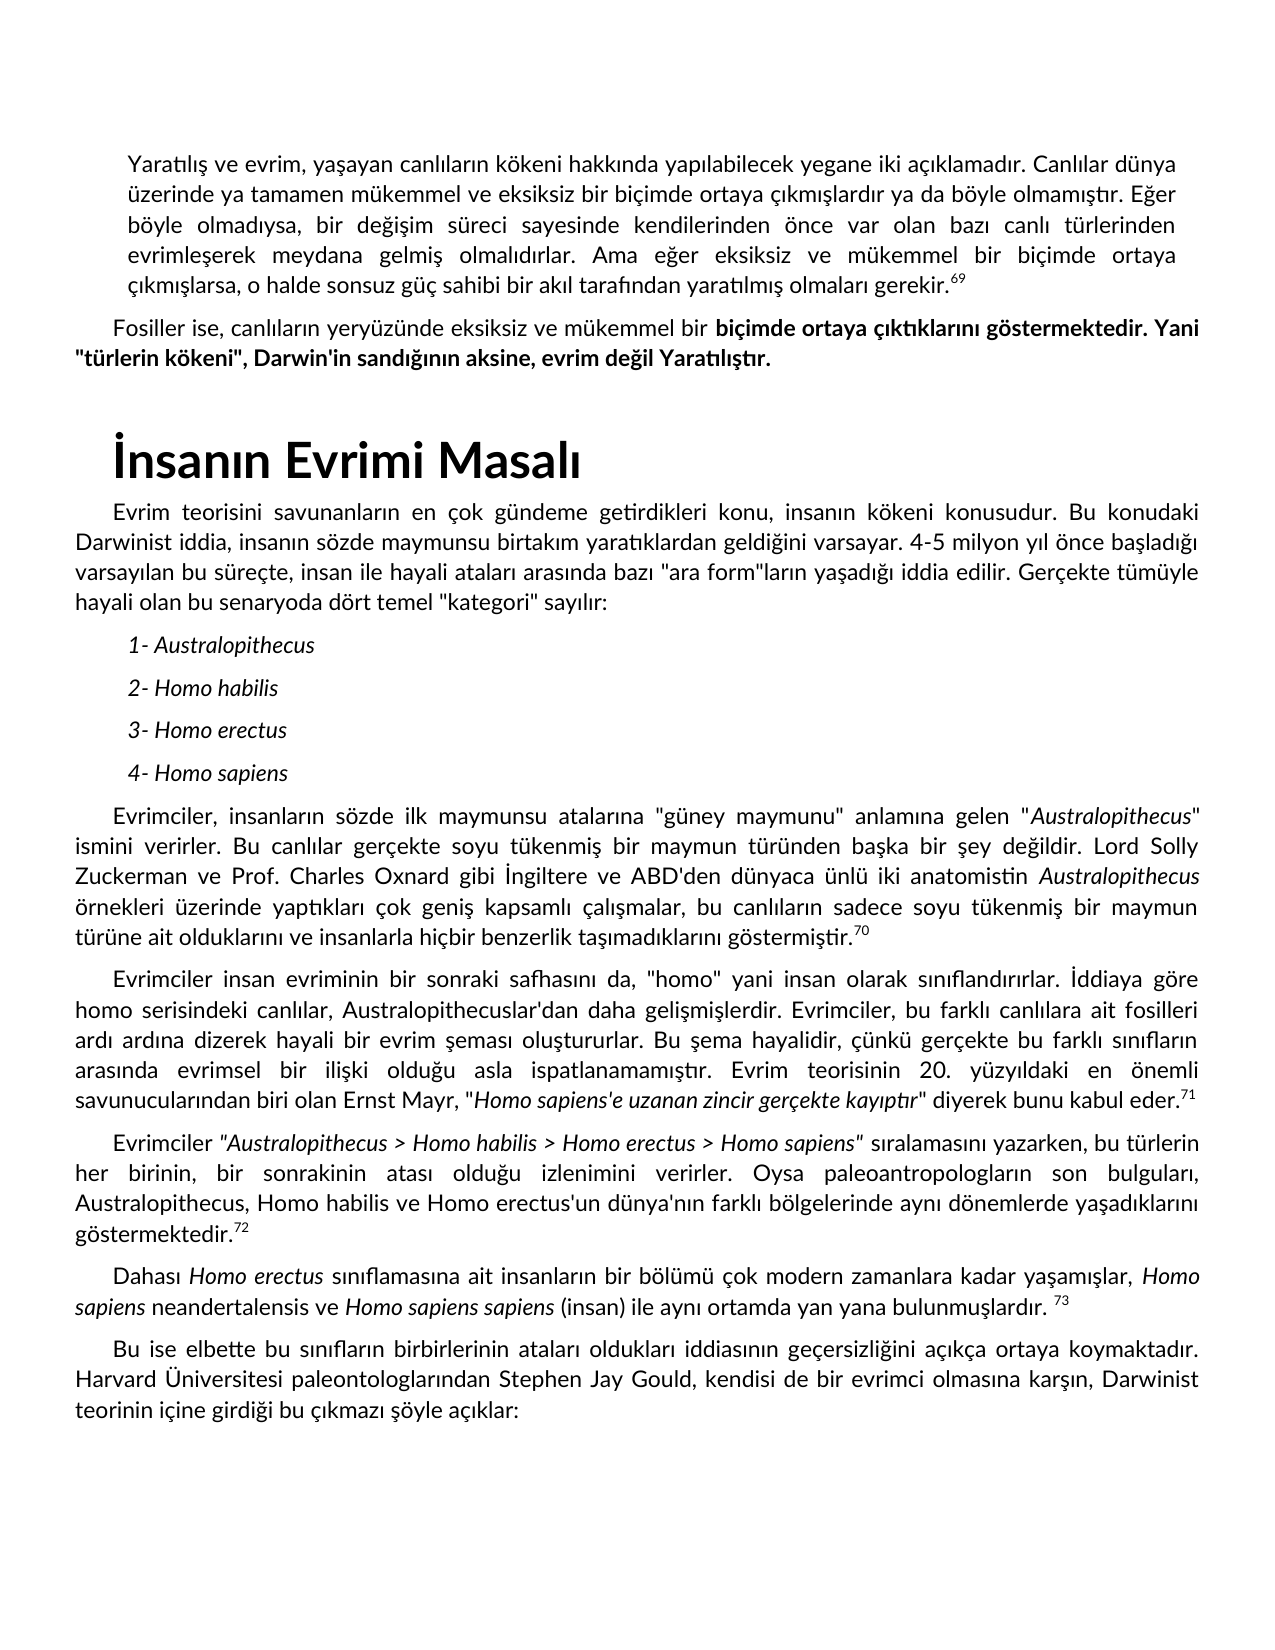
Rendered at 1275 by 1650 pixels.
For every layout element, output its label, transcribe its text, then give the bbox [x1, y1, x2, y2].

text Evrimciler "Australopithecus > Homo habilis > Homo erectus > Homo sapiens" sıralamasını yazarken, bu türlerin her birinin, bir sonrakinin atası olduğu izlenimini verirler. Oysa paleoantropologların son bulguları, Australopithecus, Homo habilis ve Homo erectus'un dünya'nın farklı bölgelerinde aynı dönemlerde yaşadıklarını göstermektedir.72 [75, 1129, 1200, 1247]
text Dahası Homo erectus sınıflamasına ait insanların bir bölümü çok modern zamanlara kadar yaşamışlar, Homo sapiens neandertalensis ve Homo sapiens sapiens (insan) ile aynı ortamda yan yana bulunmuşlardır. 73 [75, 1262, 1200, 1320]
text Yaratılış ve evrim, yaşayan canlıların kökeni hakkında yapılabilecek yegane iki açıklamadır. Canlılar dünya üzerinde ya tamamen mükemmel ve eksiksiz bir biçimde ortaya çıkmışlardır ya da böyle olmamıştır. Eğer böyle olmadıysa, bir değişim süreci sayesinde kendilerinden önce var olan bazı canlı türlerinden evrimleşerek meydana gelmiş olmalıdırlar. Ama eğer eksiksiz ve mükemmel bir biçimde ortaya çıkmışlarsa, o halde sonsuz güç sahibi bir akıl tarafından yaratılmış olmaları gerekir.69 [127, 150, 1177, 298]
text Bu ise elbette bu sınıfların birbirlerinin ataları oldukları iddiasının geçersizliğini açıkça ortaya koymaktadır. Harvard Üniversitesi paleontologlarından Stephen Jay Gould, kendisi de bir evrimci olmasına karşın, Darwinist teorinin içine girdiği bu çıkmazı şöyle açıklar: [75, 1335, 1200, 1423]
subtitle İnsanın Evrimi Masalı [112, 429, 1200, 489]
text 2- Homo habilis [127, 673, 1177, 701]
text 3- Homo erectus [127, 716, 1177, 744]
text 1- Australopithecus [127, 631, 1177, 658]
text Evrimciler insan evriminin bir sonraki safhasını da, "homo" yani insan olarak sınıflandırırlar. İddiaya göre homo serisindeki canlılar, Australopithecuslar'dan daha gelişmişlerdir. Evrimciler, bu farklı canlılara ait fosilleri ardı ardına dizerek hayali bir evrim şeması oluştururlar. Bu şema hayalidir, çünkü gerçekte bu farklı sınıfların arasında evrimsel bir ilişki olduğu asla ispatlanamamıştır. Evrim teorisinin 20. yüzyıldaki en önemli savunucularından biri olan Ernst Mayr, "Homo sapiens'e uzanan zincir gerçekte kayıptır" diyerek bunu kabul eder.71 [75, 965, 1200, 1113]
text Evrimciler, insanların sözde ilk maymunsu atalarına "güney maymunu" anlamına gelen "Australopithecus" ismini verirler. Bu canlılar gerçekte soyu tükenmiş bir maymun türünden başka bir şey değildir. Lord Solly Zuckerman ve Prof. Charles Oxnard gibi İngiltere ve ABD'den dünyaca ünlü iki anatomistin Australopithecus örnekleri üzerinde yaptıkları çok geniş kapsamlı çalışmalar, bu canlıların sadece soyu tükenmiş bir maymun türüne ait olduklarını ve insanlarla hiçbir benzerlik taşımadıklarını göstermiştir.70 [75, 802, 1200, 950]
text Fosiller ise, canlıların yeryüzünde eksiksiz ve mükemmel bir biçimde ortaya çıktıklarını göstermektedir. Yani "türlerin kökeni", Darwin'in sandığının aksine, evrim değil Yaratılıştır. [75, 313, 1200, 371]
text Evrim teorisini savunanların en çok gündeme getirdikleri konu, insanın kökeni konusudur. Bu konudaki Darwinist iddia, insanın sözde maymunsu birtakım yaratıklardan geldiğini varsayar. 4-5 milyon yıl önce başladığı varsayılan bu süreçte, insan ile hayali ataları arasında bazı "ara form"ların yaşadığı iddia edilir. Gerçekte tümüyle hayali olan bu senaryoda dört temel "kategori" sayılır: [75, 497, 1200, 616]
text 4- Homo sapiens [127, 759, 1177, 786]
